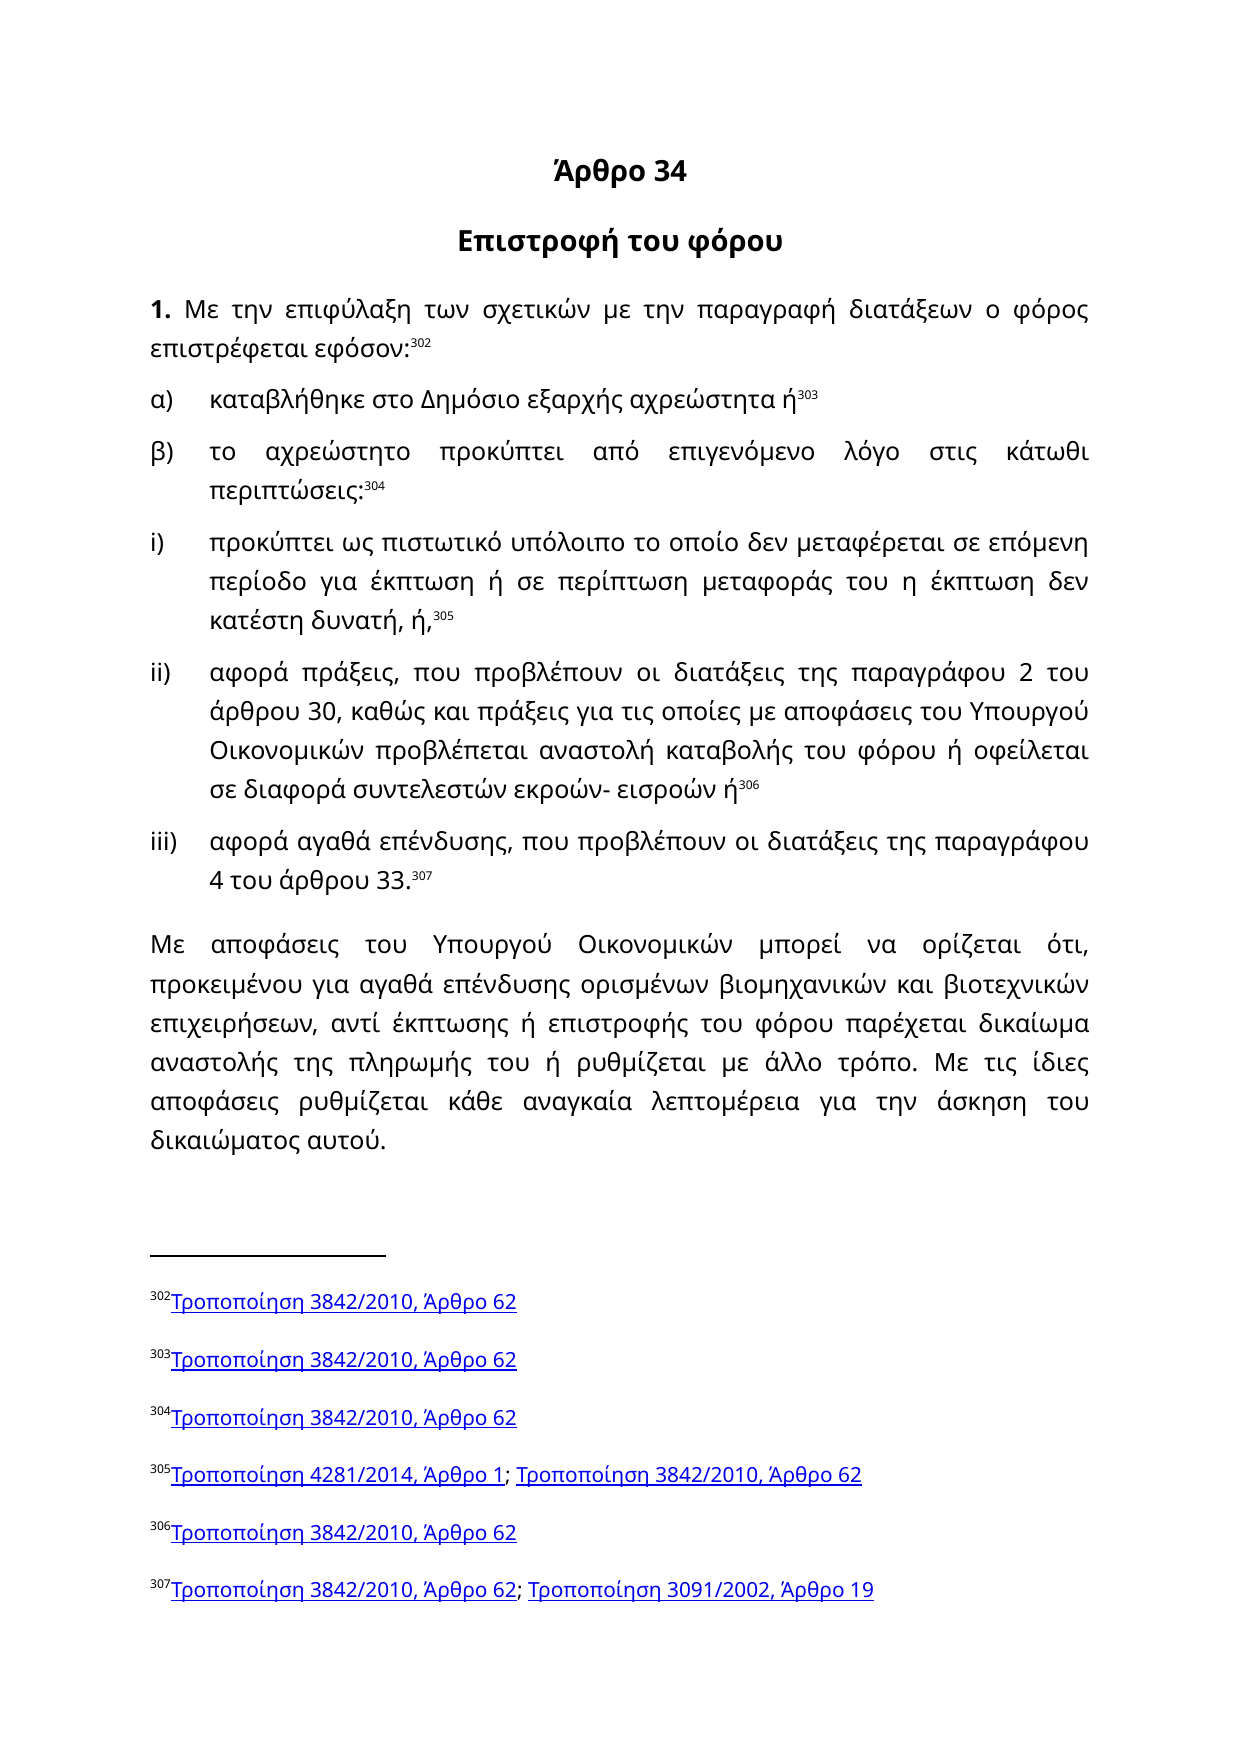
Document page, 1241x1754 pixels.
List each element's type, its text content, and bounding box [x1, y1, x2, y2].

list α) καταβλήθηκε στο Δημόσιο εξαρχής αχρεώστητα ή [150, 382, 1090, 416]
text Με αποφάσεις του Υπουργού Οικονομικών μπορεί να ορίζεται ότι, προκειμένου για αγαθά επένδυσης ορισμένων βιομηχανικών και βιοτεχνικών επιχειρήσεων, αντί έκπτωσης ή επιστροφής του φόρου παρέχεται δικαίωμα αναστολής της πληρωμής του ή ρυθμίζεται με άλλο τρόπο. Με τις ίδιες αποφάσεις ρυθμίζεται κάθε αναγκαία λεπτομέρεια για την άσκηση του δικαιώματος αυτού. [150, 927, 1090, 1157]
text 1. Με την επιφύλαξη των σχετικών με την παραγραφή διατάξεων ο φόρος επιστρέφεται εφόσον: [150, 291, 1090, 364]
subtitle Επιστροφή του φόρου [150, 221, 1090, 260]
list ii) αφορά πράξεις, που προβλέπουν οι διατάξεις της παραγράφου 2 του άρθρου 30, καθώς και πράξεις για τις οποίες με αποφάσεις του Υπουργού Οικονομικών προβλέπεται αναστολή καταβολής του φόρου ή οφείλεται σε διαφορά συντελεστών εκροών- εισροών ή [150, 654, 1090, 806]
list i) προκύπτει ως πιστωτικό υπόλοιπο το οποίο δεν μεταφέρεται σε επόμενη περίοδο για έκπτωση ή σε περίπτωση μεταφοράς του η έκπτωση δεν κατέστη δυνατή, ή, [150, 524, 1090, 637]
text Τροποποίηση 3842/2010, Άρθρο 62; Τροποποίηση 3091/2002, Άρθρο 19 [150, 1576, 1090, 1604]
text Τροποποίηση 3842/2010, Άρθρο 62 [150, 1287, 1090, 1316]
text Τροποποίηση 3842/2010, Άρθρο 62 [150, 1345, 1090, 1373]
list β) το αχρεώστητο προκύπτει από επιγενόμενο λόγο στις κάτωθι περιπτώσεις: [150, 434, 1090, 507]
list iii) αφορά αγαθά επένδυσης, που προβλέπουν οι διατάξεις της παραγράφου 4 του άρθρου 33. [150, 824, 1090, 897]
text Τροποποίηση 4281/2014, Άρθρο 1; Τροποποίηση 3842/2010, Άρθρο 62 [150, 1460, 1090, 1489]
text Τροποποίηση 3842/2010, Άρθρο 62 [150, 1518, 1090, 1546]
subtitle Άρθρο 34 [150, 150, 1090, 190]
text Τροποποίηση 3842/2010, Άρθρο 62 [150, 1403, 1090, 1431]
